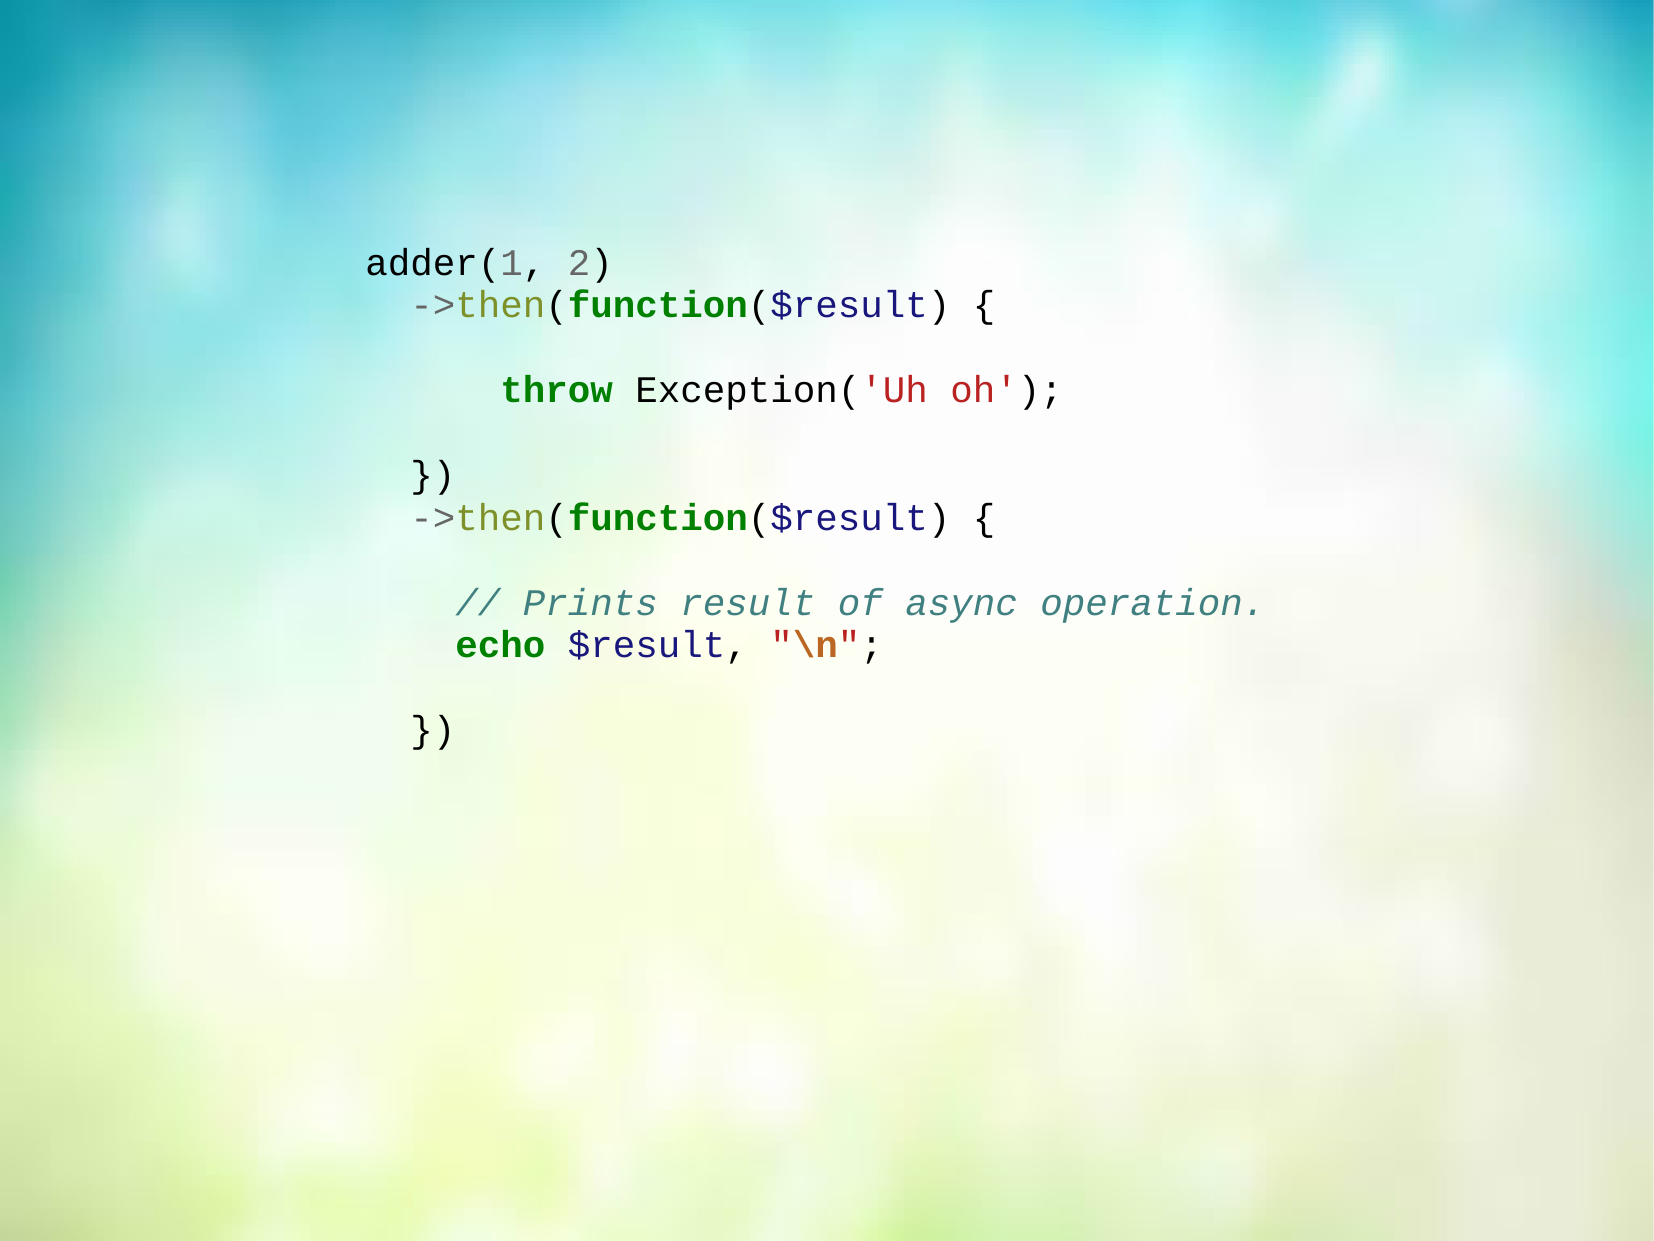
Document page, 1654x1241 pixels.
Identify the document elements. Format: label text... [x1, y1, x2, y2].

picture [0, 0, 1654, 1241]
text_box adder(1, 2) ->then(function($result) { throw Exception('Uh oh'); }) ->then(function($result) { // Prints result of async operation. echo $result, "\n"; }) [350, 236, 1303, 1004]
